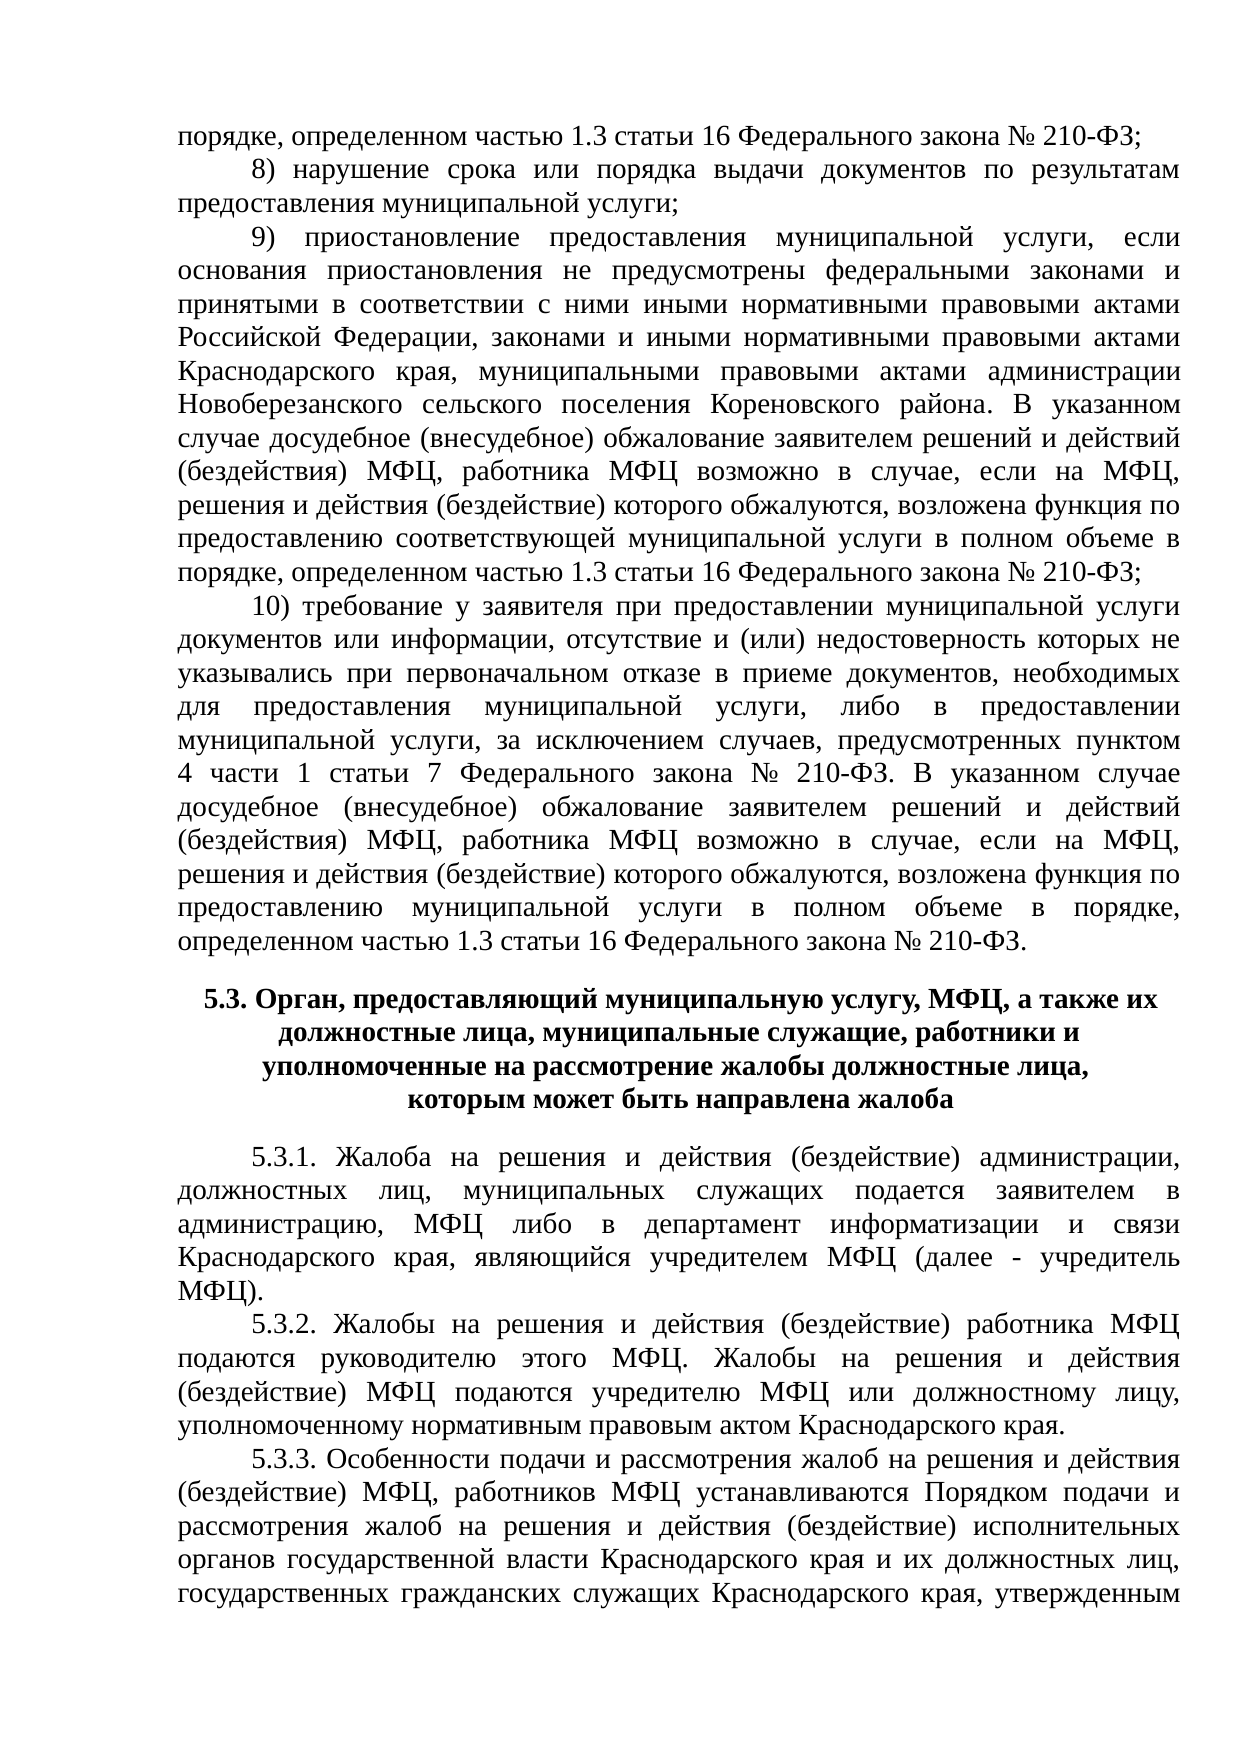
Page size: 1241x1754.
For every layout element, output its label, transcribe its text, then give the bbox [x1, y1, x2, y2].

text 5.3.3. Особенности подачи и рассмотрения жалоб на решения и действия (бездействие) МФЦ, работников МФЦ устанавливаются Порядком подачи и рассмотрения жалоб на решения и действия (бездействие) исполнительных органов государственной власти Краснодарского края и их должностных лиц, государственных гражданских служащих Краснодарского края, утвержденным [177, 1441, 1181, 1608]
text 10) требование у заявителя при предоставлении муниципальной услуги документов или информации, отсутствие и (или) недостоверность которых не указывались при первоначальном отказе в приеме документов, необходимых для предоставления муниципальной услуги, либо в предоставлении муниципальной услуги, за исключением случаев, предусмотренных пунктом 4 части 1 статьи 7 Федерального закона № 210-ФЗ. В указанном случае досудебное (внесудебное) обжалование заявителем решений и действий (бездействия) МФЦ, работника МФЦ возможно в случае, если на МФЦ, решения и действия (бездействие) которого обжалуются, возложена функция по предоставлению муниципальной услуги в полном объеме в порядке, определенном частью 1.3 статьи 16 Федерального закона № 210-ФЗ. [177, 588, 1181, 957]
text 5.3. Орган, предоставляющий муниципальную услугу, МФЦ, а также их должностные лица, муниципальные служащие, работники и уполномоченные на рассмотрение жалобы должностные лица, [177, 981, 1181, 1081]
text порядке, определенном частью 1.3 статьи 16 Федерального закона № 210-ФЗ; [177, 118, 1181, 152]
text 9) приостановление предоставления муниципальной услуги, если основания приостановления не предусмотрены федеральными законами и принятыми в соответствии с ними иными нормативными правовыми актами Российской Федерации, законами и иными нормативными правовыми актами Краснодарского края, муниципальными правовыми актами администрации Новоберезанского сельского поселения Кореновского района. В указанном случае досудебное (внесудебное) обжалование заявителем решений и действий (бездействия) МФЦ, работника МФЦ возможно в случае, если на МФЦ, решения и действия (бездействие) которого обжалуются, возложена функция по предоставлению соответствующей муниципальной услуги в полном объеме в порядке, определенном частью 1.3 статьи 16 Федерального закона № 210-ФЗ; [177, 219, 1181, 588]
text 5.3.2. Жалобы на решения и действия (бездействие) работника МФЦ подаются руководителю этого МФЦ. Жалобы на решения и действия (бездействие) МФЦ подаются учредителю МФЦ или должностному лицу, уполномоченному нормативным правовым актом Краснодарского края. [177, 1307, 1181, 1441]
text 8) нарушение срока или порядка выдачи документов по результатам предоставления муниципальной услуги; [177, 152, 1181, 219]
text 5.3.1. Жалоба на решения и действия (бездействие) администрации, должностных лиц, муниципальных служащих подается заявителем в администрацию, МФЦ либо в департамент информатизации и связи Краснодарского края, являющийся учредителем МФЦ (далее - учредитель МФЦ). [177, 1139, 1181, 1307]
text которым может быть направлена жалоба [177, 1081, 1181, 1115]
